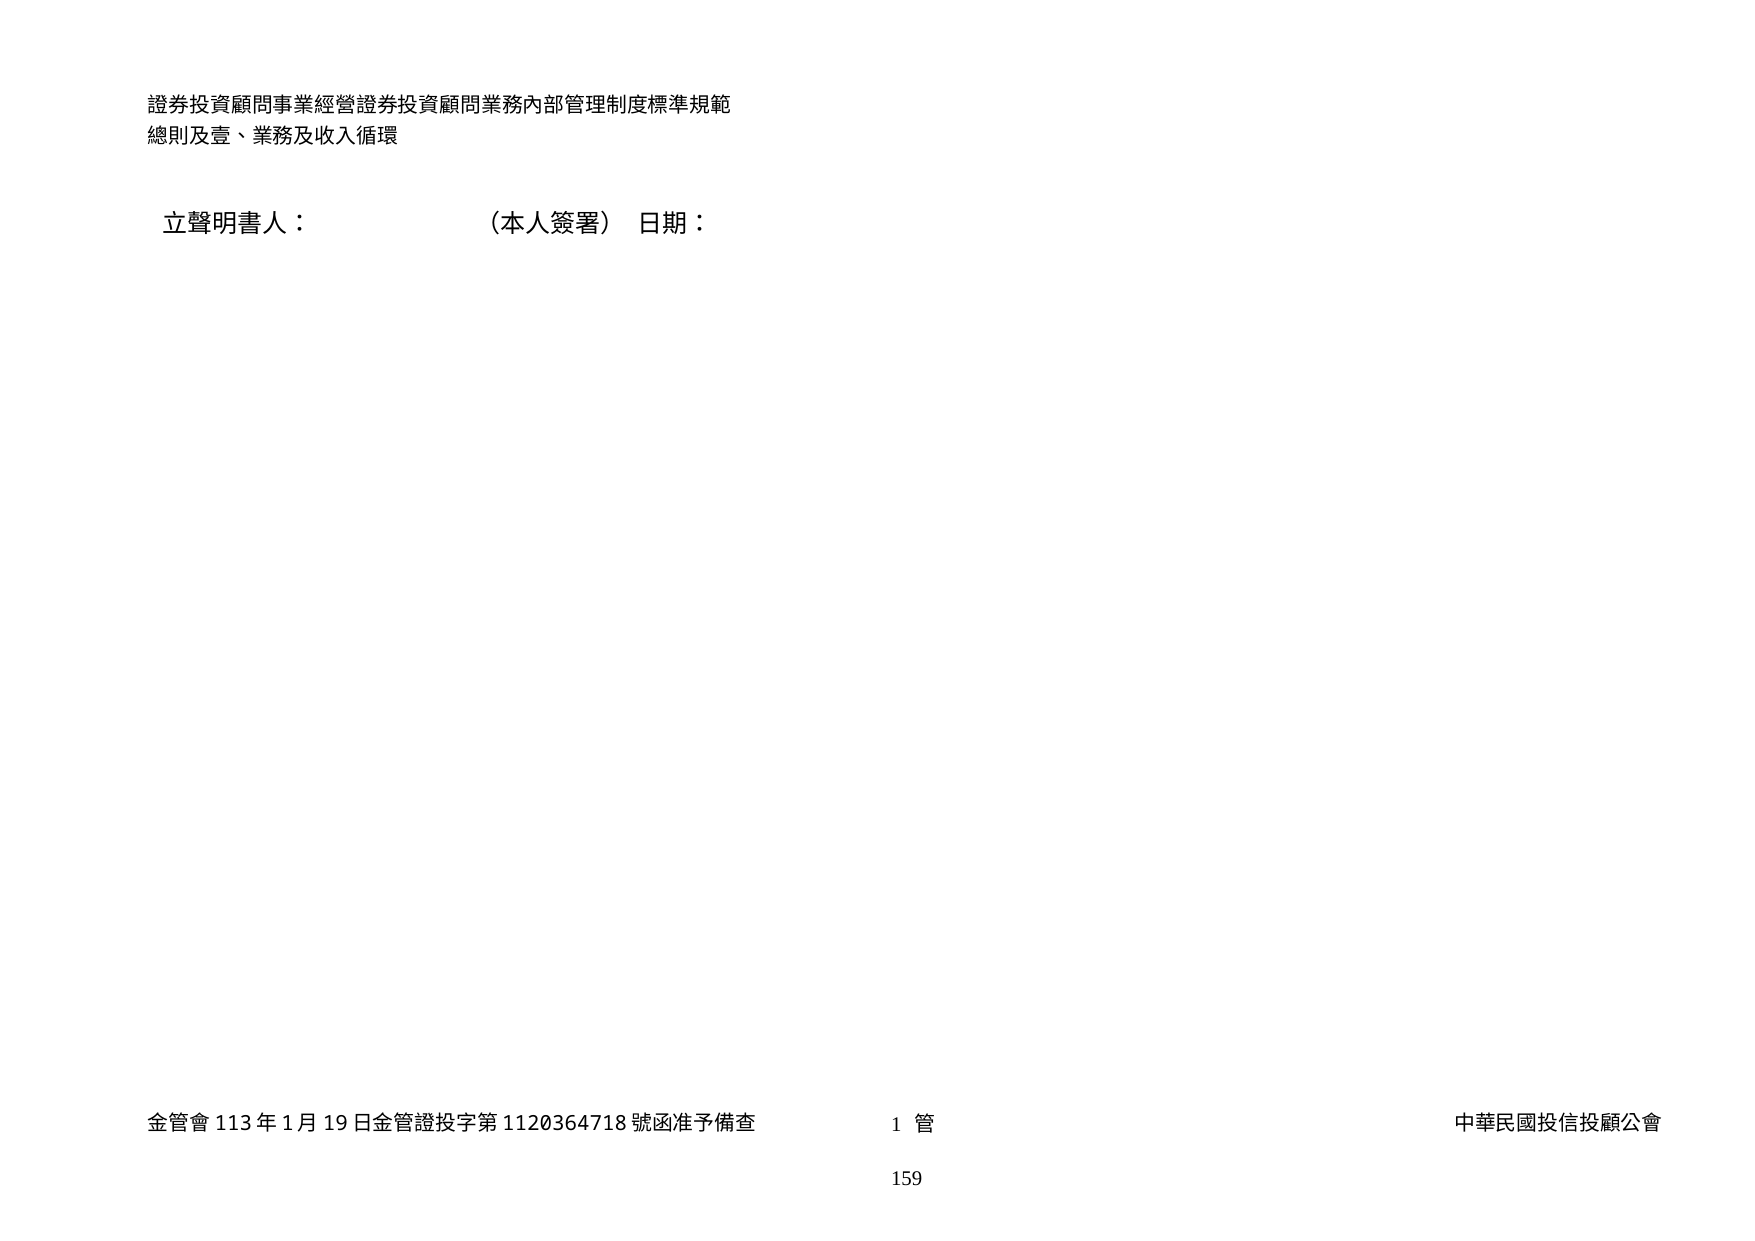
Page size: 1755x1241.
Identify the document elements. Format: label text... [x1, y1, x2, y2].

text 立聲明書人： （本人簽署） 日期： [148, 179, 1687, 242]
